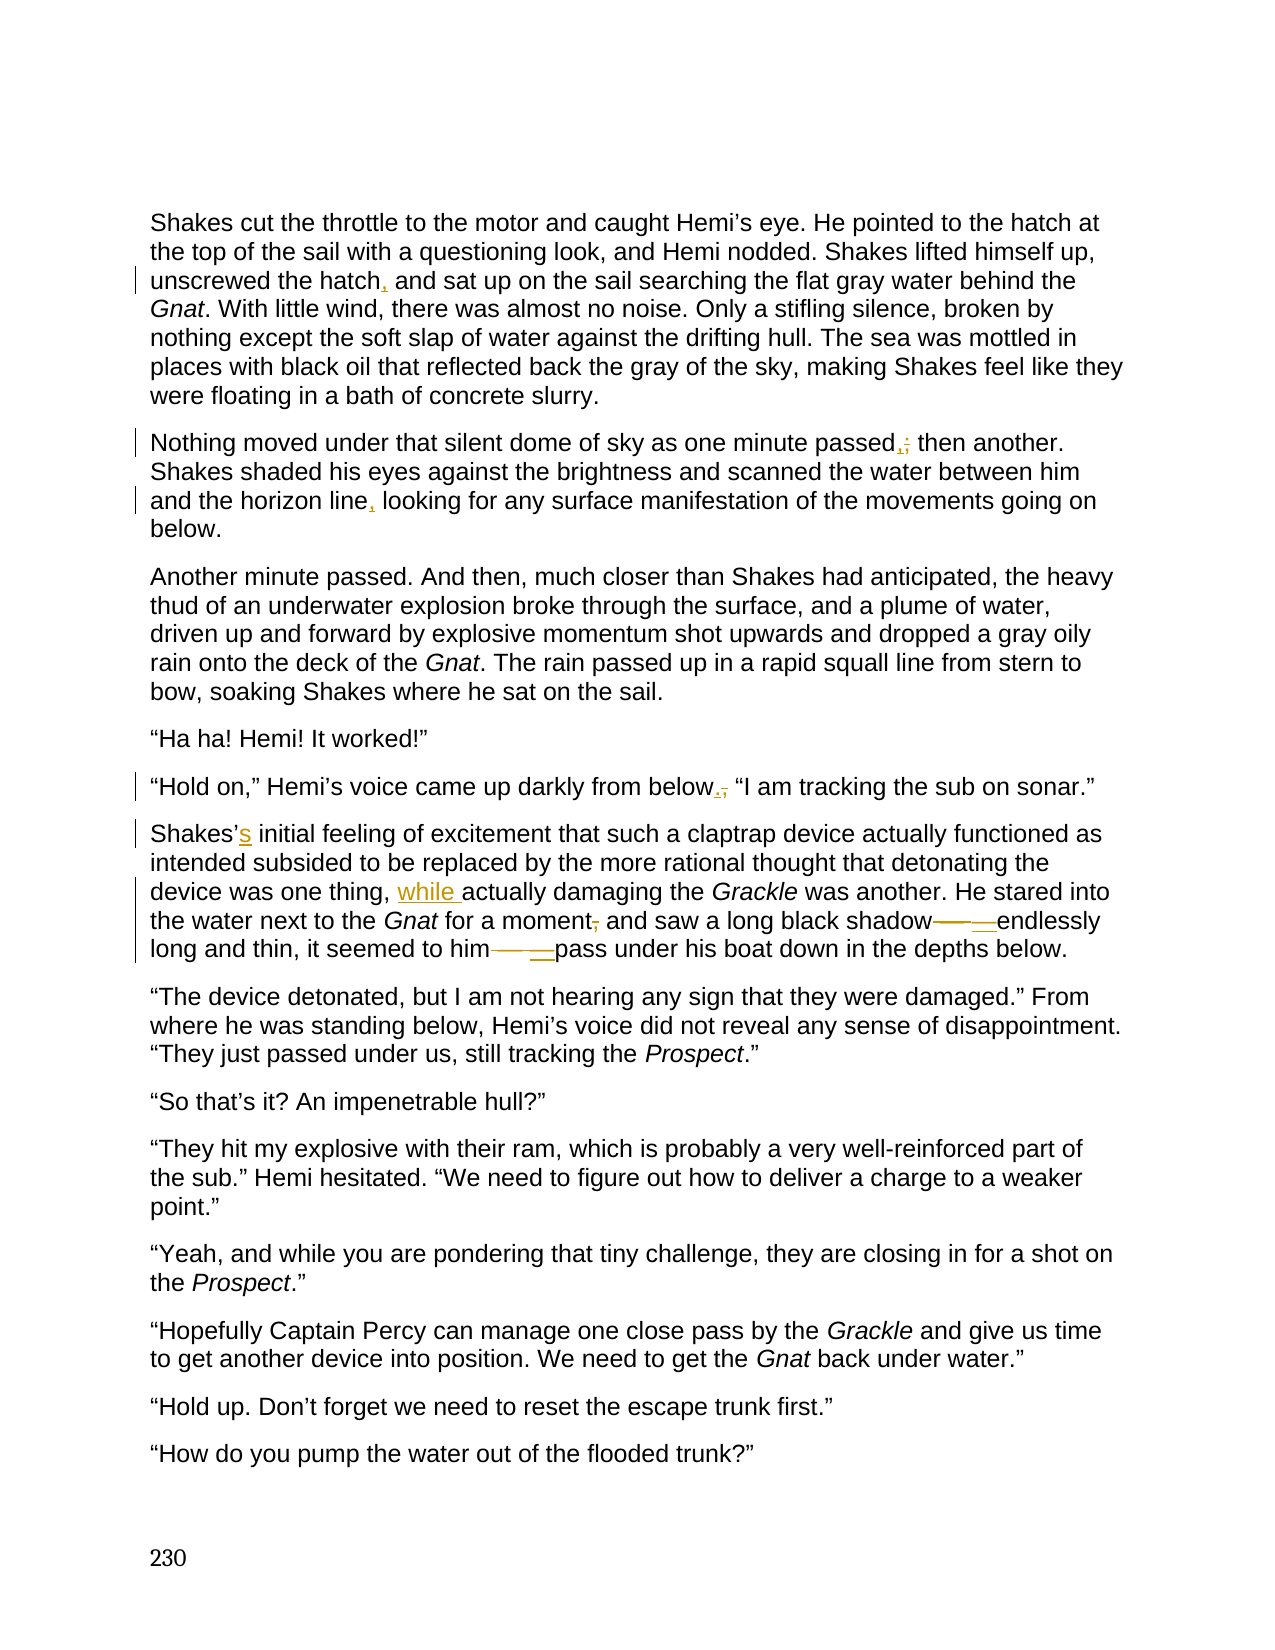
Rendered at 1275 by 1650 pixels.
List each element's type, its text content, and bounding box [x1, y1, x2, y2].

text “Ha ha! Hemi! It worked!” [150, 724, 1125, 753]
text “The device detonated, but I am not hearing any sign that they were damaged.” From where he was standing below, Hemi’s voice did not reveal any sense of disappointment. “They just passed under us, still tracking the Prospect.” [150, 982, 1125, 1068]
text Shakes cut the throttle to the motor and caught Hemi’s eye. He pointed to the hatch at the top of the sail with a questioning look, and Hemi nodded. Shakes lifted himself up, unscrewed the hatch, and sat up on the sail searching the flat gray water behind the Gnat. With little wind, there was almost no noise. Only a stifling silence, broken by nothing except the soft slap of water against the drifting hull. The sea was mottled in places with black oil that reflected back the gray of the sky, making Shakes feel like they were floating in a bath of concrete slurry. [150, 208, 1125, 409]
text “Hold on,” Hemi’s voice came up darkly from below. “I am tracking the sub on sonar.” [150, 772, 1125, 801]
text “Hopefully Captain Percy can manage one close pass by the Grackle and give us time to get another device into position. We need to get the Gnat back under water.” [150, 1316, 1125, 1373]
text “Hold up. Don’t forget we need to reset the escape trunk first.” [150, 1392, 1125, 1421]
text “They hit my explosive with their ram, which is probably a very well-reinforced part of the sub.” Hemi hesitated. “We need to figure out how to deliver a charge to a weaker point.” [150, 1134, 1125, 1221]
text Shakes’s initial feeling of excitement that such a claptrap device actually functioned as intended subsided to be replaced by the more rational thought that detonating the device was one thing, while actually damaging the Grackle was another. He stared into the water next to the Gnat for a moment and saw a long black shadow—endlessly long and thin, it seemed to him—pass under his boat down in the depths below. [150, 819, 1125, 963]
text “Yeah, and while you are pondering that tiny challenge, they are closing in for a shot on the Prospect.” [150, 1239, 1125, 1297]
text Nothing moved under that silent dome of sky as one minute passed, then another. Shakes shaded his eyes against the brightness and scanned the water between him and the horizon line, looking for any surface manifestation of the movements going on below. [150, 428, 1125, 543]
text “So that’s it? An impenetrable hull?” [150, 1087, 1125, 1116]
text Another minute passed. And then, much closer than Shakes had anticipated, the heavy thud of an underwater explosion broke through the surface, and a plume of water, driven up and forward by explosive momentum shot upwards and dropped a gray oily rain onto the deck of the Gnat. The rain passed up in a rapid squall line from stern to bow, soaking Shakes where he sat on the sail. [150, 562, 1125, 706]
text “How do you pump the water out of the flooded trunk?” [150, 1439, 1125, 1468]
